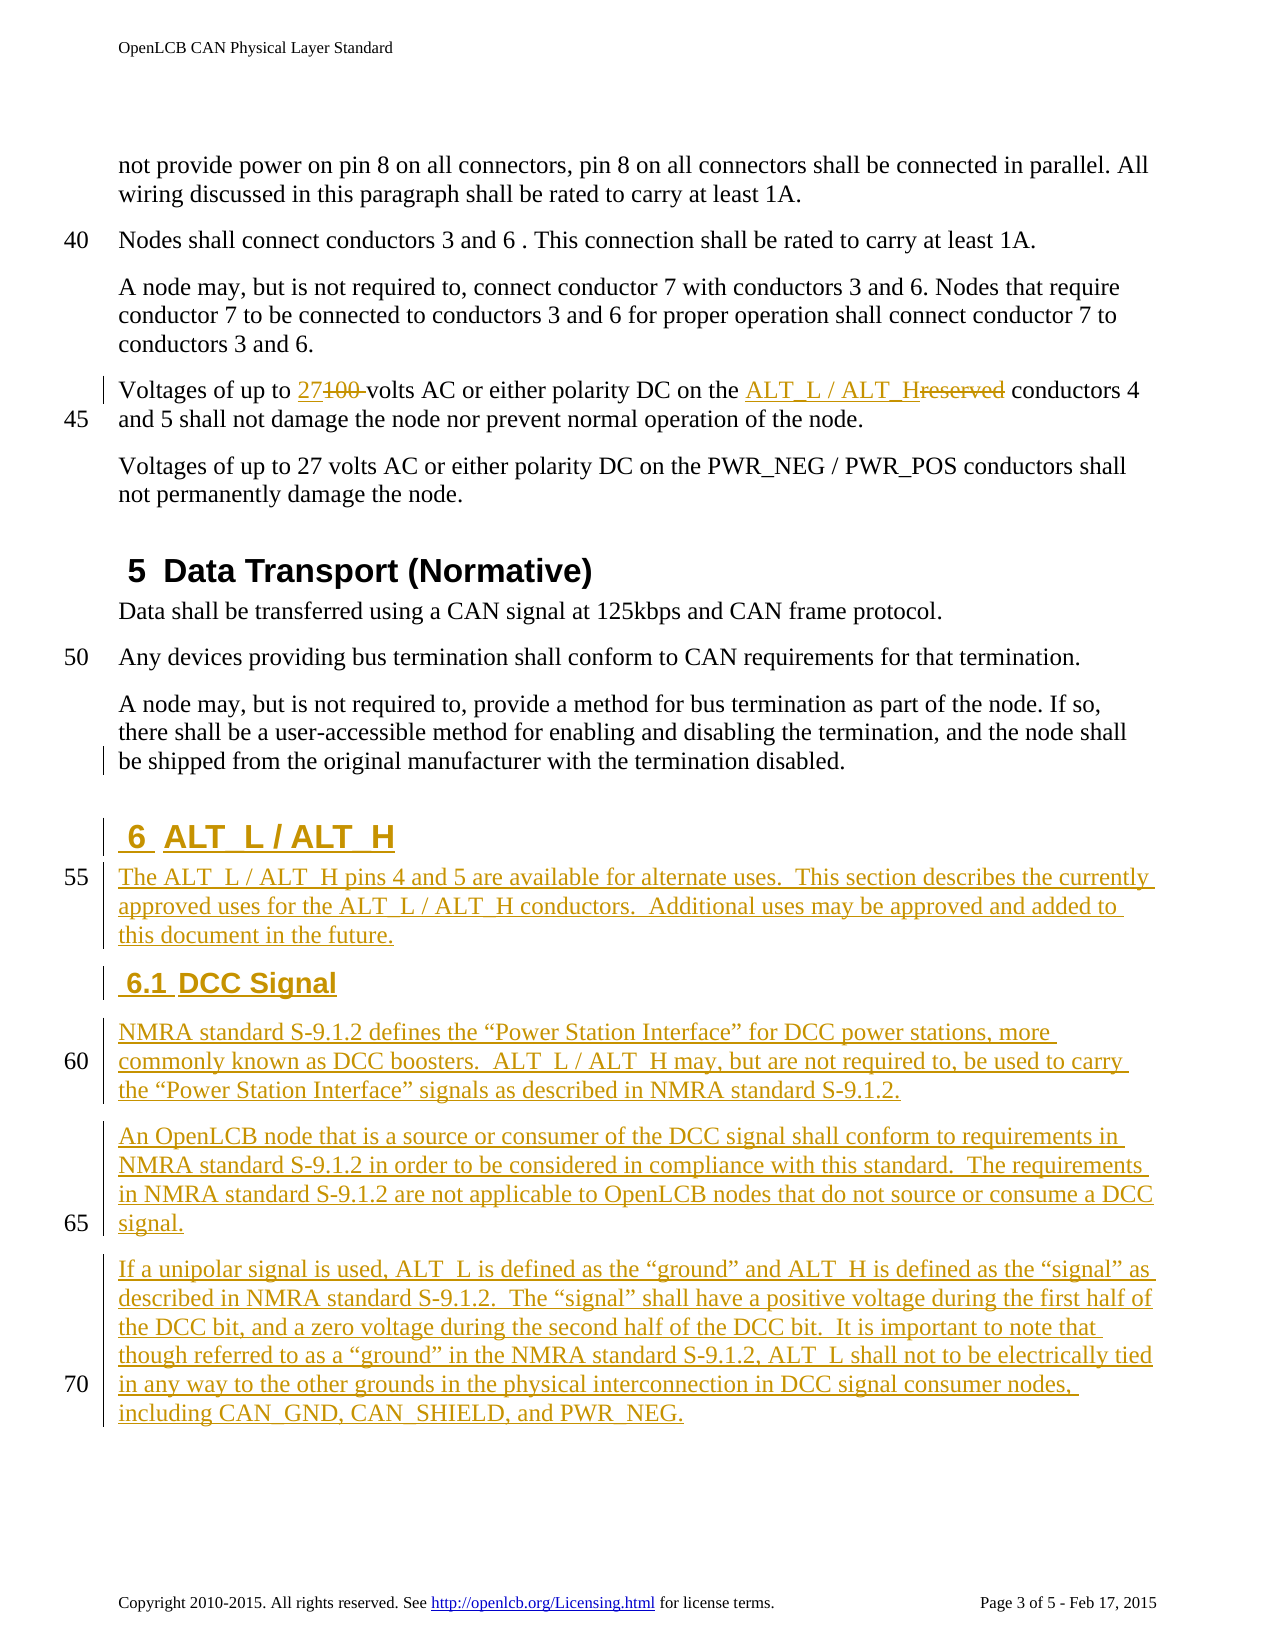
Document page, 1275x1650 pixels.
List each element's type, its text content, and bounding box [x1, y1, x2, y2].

text If a unipolar signal is used, ALT_L is defined as the “ground” and ALT_H is defined as the “signal” as described in NMRA standard S-9.1.2. The “signal” shall have a positive voltage during the first half of the DCC bit, and a zero voltage during the second half of the DCC bit. It is important to note that though referred to as a “ground” in the NMRA standard S-9.1.2, ALT_L shall not to be electrically tied in any way to the other grounds in the physical interconnection in DCC signal consumer nodes, including CAN_GND, CAN_SHIELD, and PWR_NEG. [118, 1254, 1157, 1427]
subtitle ALT_L / ALT_H [118, 818, 1157, 856]
text Voltages of up to 27 volts AC or either polarity DC on the PWR_NEG / PWR_POS conductors shall not permanently damage the node. [118, 451, 1157, 508]
text Any devices providing bus termination shall conform to CAN requirements for that termination. [118, 642, 1157, 671]
text Voltages of up to 27volts AC or either polarity DC on the ALT_L / ALT_H conductors 4 and 5 shall not damage the node nor prevent normal operation of the node. [118, 376, 1157, 433]
text An OpenLCB node that is a source or consumer of the DCC signal shall conform to requirements in NMRA standard S-9.1.2 in order to be considered in compliance with this standard. The requirements in NMRA standard S-9.1.2 are not applicable to OpenLCB nodes that do not source or consume a DCC signal. [118, 1121, 1157, 1236]
subtitle DCC Signal [118, 966, 1157, 1000]
subtitle Data Transport (Normative) [118, 551, 1157, 589]
text A node may, but is not required to, provide a method for bus termination as part of the node. If so, there shall be a user-accessible method for enabling and disabling the termination, and the node shall be shipped from the original manufacturer with the termination disabled. [118, 689, 1157, 775]
text Nodes shall connect conductors 3 and 6 . This connection shall be rated to carry at least 1A. [118, 225, 1157, 254]
text The ALT_L / ALT_H pins 4 and 5 are available for alternate uses. This section describes the currently approved uses for the ALT_L / ALT_H conductors. Additional uses may be approved and added to this document in the future. [118, 862, 1157, 948]
text not provide power on pin 8 on all connectors, pin 8 on all connectors shall be connected in parallel. All wiring discussed in this paragraph shall be rated to carry at least 1A. [118, 150, 1157, 207]
text NMRA standard S-9.1.2 defines the “Power Station Interface” for DCC power stations, more commonly known as DCC boosters. ALT_L / ALT_H may, but are not required to, be used to carry the “Power Station Interface” signals as described in NMRA standard S-9.1.2. [118, 1017, 1157, 1104]
text A node may, but is not required to, connect conductor 7 with conductors 3 and 6. Nodes that require conductor 7 to be connected to conductors 3 and 6 for proper operation shall connect conductor 7 to conductors 3 and 6. [118, 272, 1157, 358]
text Data shall be transferred using a CAN signal at 125kbps and CAN frame protocol. [118, 596, 1157, 624]
